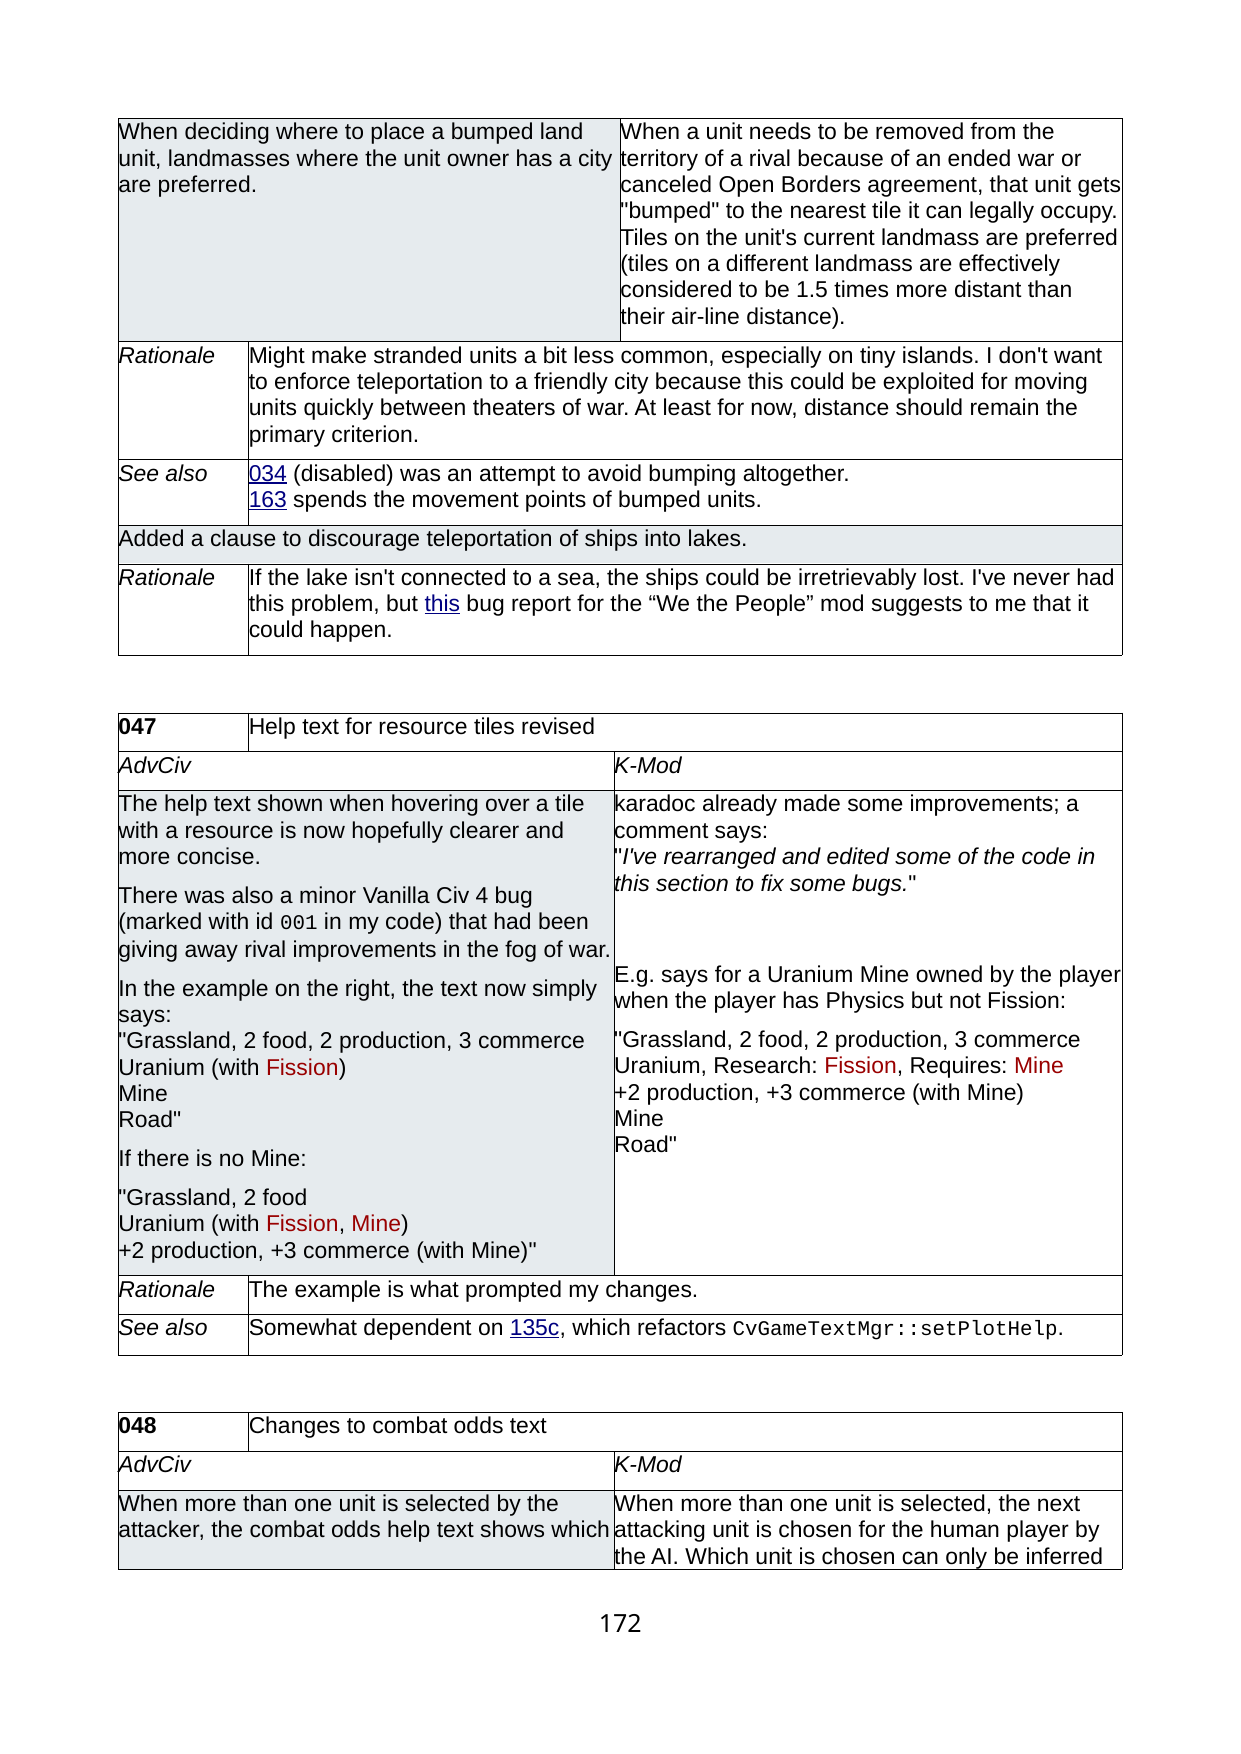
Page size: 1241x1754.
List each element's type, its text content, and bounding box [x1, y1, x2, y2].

table_cell Somewhat dependent on 135c, which refactors CvGameTextMgr::setPlotHelp. [249, 1315, 1122, 1354]
table_cell Rationale [119, 1276, 248, 1314]
table_header 048 [119, 1413, 248, 1451]
table_cell karadoc already made some improvements; a comment says: "I've rearranged and edited some of the code in this section to fix some bugs." E.g. says for a Uranium Mine owned by the player when the player has Physics but not Fission: "Grassland, 2 food, 2 production, 3 commerce Uranium, Research: Fission, Requires: Mine +2 production, +3 commerce (with Mine) Mine Road" [615, 791, 1122, 1275]
table_cell When more than one unit is selected by the attacker, the combat odds help text shows which [119, 1491, 614, 1569]
table_cell Rationale [119, 565, 248, 655]
table_header Help text for resource tiles revised [249, 714, 1122, 751]
table_cell AdvCiv [119, 752, 614, 790]
table_cell See also [119, 1315, 248, 1354]
table_cell 034 (disabled) was an attempt to avoid bumping altogether. 163 spends the movement points of bumped units. [249, 460, 1122, 524]
table_cell K-Mod [615, 1452, 1122, 1490]
table_cell Added a clause to discourage teleportation of ships into lakes. [119, 526, 1122, 563]
table_cell Might make stranded units a bit less common, especially on tiny islands. I don't want to enforce teleportation to a friendly city because this could be exploited for moving units quickly between theaters of war. At least for now, distance should remain the primary criterion. [249, 342, 1122, 459]
table_cell See also [119, 460, 248, 524]
table_cell When more than one unit is selected, the next attacking unit is chosen for the human player by the AI. Which unit is chosen can only be inferred [615, 1491, 1122, 1569]
table_cell When a unit needs to be removed from the territory of a rival because of an ended war or canceled Open Borders agreement, that unit gets "bumped" to the nearest tile it can legally occupy. Tiles on the unit's current landmass are preferred (tiles on a different landmass are effectively considered to be 1.5 times more distant than their air-line distance). [621, 119, 1122, 341]
table_cell K-Mod [615, 752, 1122, 790]
table_header Changes to combat odds text [249, 1413, 1122, 1451]
table_header 047 [119, 714, 248, 751]
table_cell AdvCiv [119, 1452, 614, 1490]
table_cell When deciding where to place a bumped land unit, landmasses where the unit owner has a city are preferred. [119, 119, 620, 341]
table_cell The example is what prompted my changes. [249, 1276, 1122, 1314]
table_cell Rationale [119, 342, 248, 459]
table_cell The help text shown when hovering over a tile with a resource is now hopefully clearer and more concise. There was also a minor Vanilla Civ 4 bug (marked with id 001 in my code) that had been giving away rival improvements in the fog of war. In the example on the right, the text now simply says: "Grassland, 2 food, 2 production, 3 commerce Uranium (with Fission) Mine Road" If there is no Mine: "Grassland, 2 food Uranium (with Fission, Mine) +2 production, +3 commerce (with Mine)" [119, 791, 614, 1275]
table_cell If the lake isn't connected to a sea, the ships could be irretrievably lost. I've never had this problem, but this bug report for the “We the People” mod suggests to me that it could happen. [249, 565, 1122, 655]
